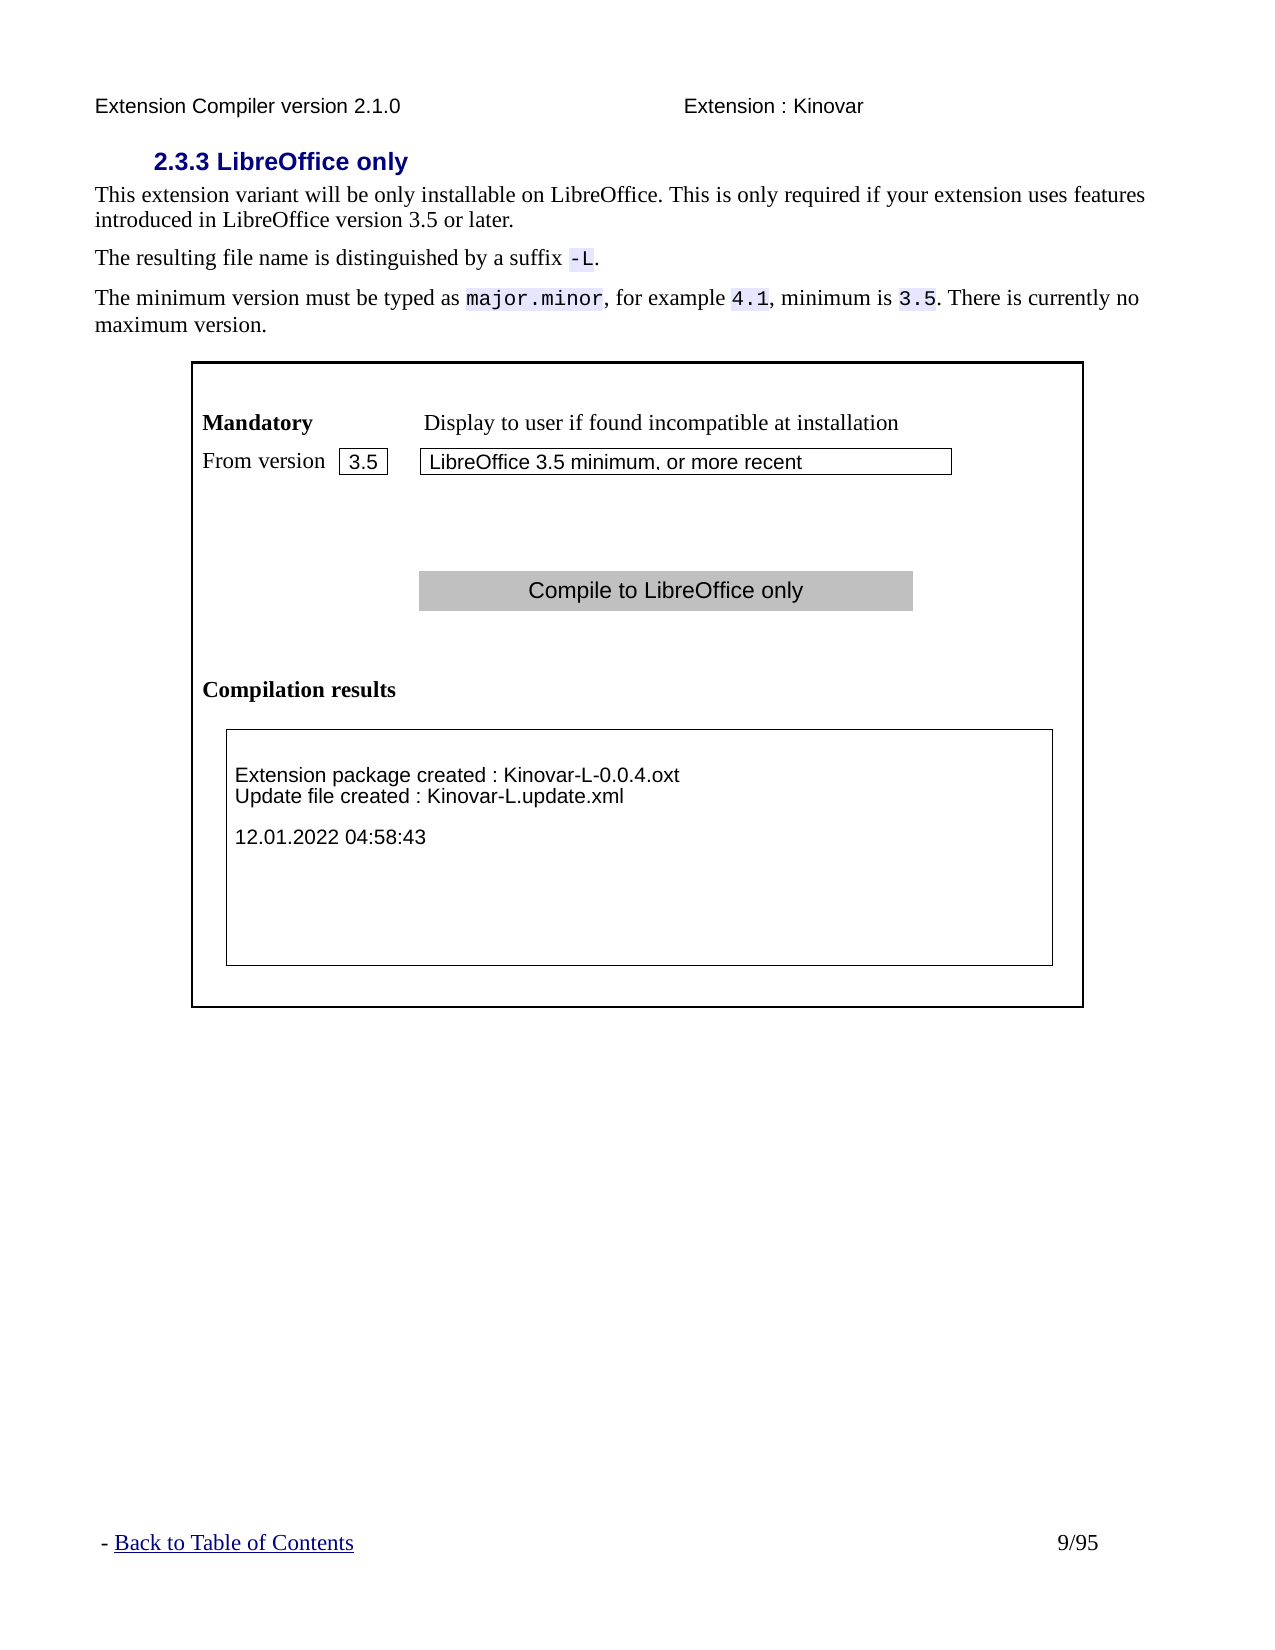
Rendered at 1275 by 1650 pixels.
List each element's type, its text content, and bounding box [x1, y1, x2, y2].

text [388, 448, 420, 474]
text [952, 448, 1073, 474]
text Compilation results [202, 676, 1073, 702]
text From version [202, 448, 339, 474]
subtitle LibreOffice only [153, 147, 1181, 176]
text This extension variant will be only installable on LibreOffice. This is only required if your extension uses features introduced in LibreOffice version 3.5 or later. [94, 181, 1181, 232]
text Mandatory Display to user if found incompatible at installation [202, 410, 1073, 436]
text The minimum version must be typed as major.minor, for example 4.1, minimum is 3.5. There is currently no maximum version. [94, 284, 1181, 337]
text The resulting file name is distinguished by a suffix -L. [94, 245, 1181, 272]
